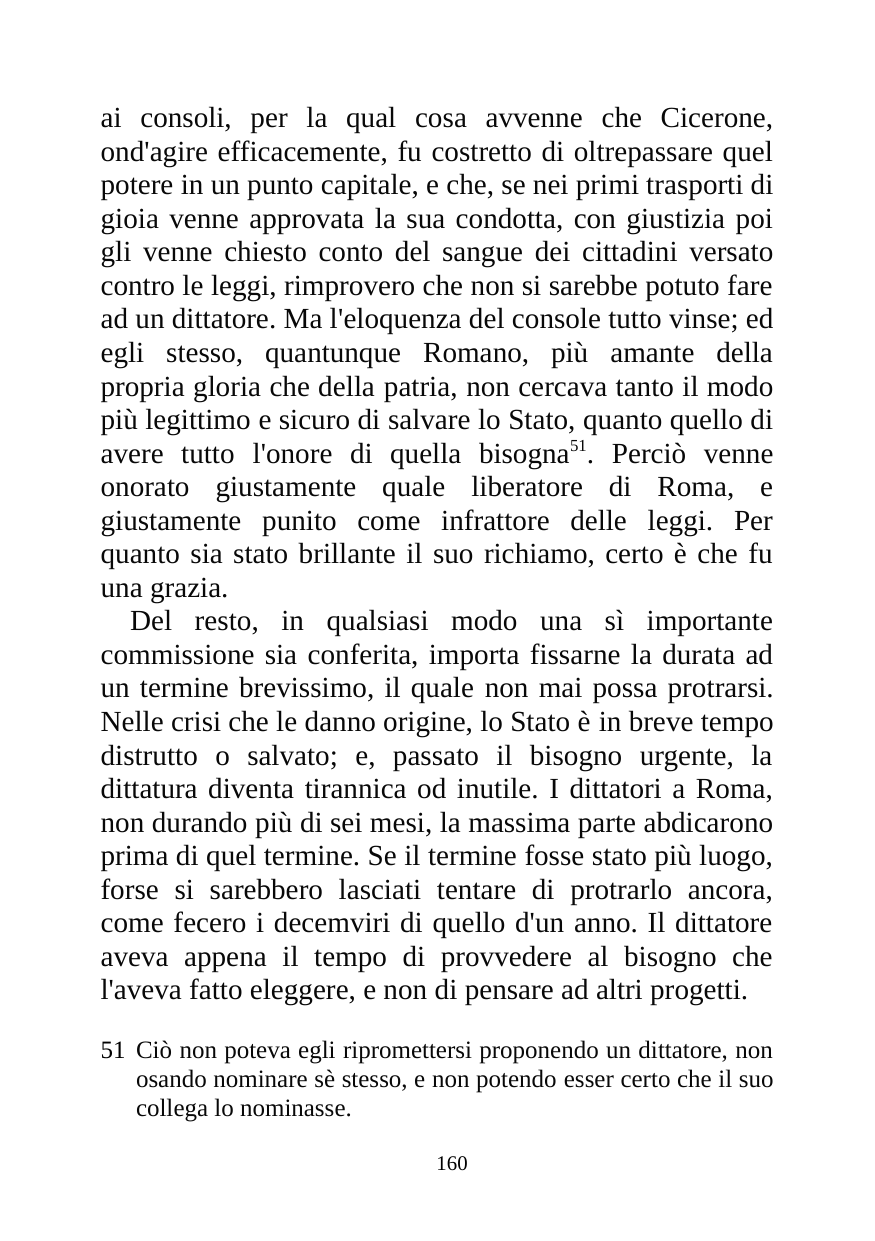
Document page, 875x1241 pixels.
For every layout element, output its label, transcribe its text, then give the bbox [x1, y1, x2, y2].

text Ciò non poteva egli ripromettersi proponendo un dittatore, non osando nominare sè stesso, e non potendo esser certo che il suo collega lo nominasse. [100, 1035, 774, 1122]
text ai consoli, per la qual cosa avvenne che Cicerone, ond'agire efficacemente, fu costretto di oltrepassare quel potere in un punto capitale, e che, se nei primi trasporti di gioia venne approvata la sua condotta, con giustizia poi gli venne chiesto conto del sangue dei cittadini versato contro le leggi, rimprovero che non si sarebbe potuto fare ad un dittatore. Ma l'eloquenza del console tutto vinse; ed egli stesso, quantunque Romano, più amante della propria gloria che della patria, non cercava tanto il modo più legittimo e sicuro di salvare lo Stato, quanto quello di avere tutto l'onore di quella bisogna. Perciò venne onorato giustamente quale liberatore di Roma, e giustamente punito come infrattore delle leggi. Per quanto sia stato brillante il suo richiamo, certo è che fu una grazia. [100, 100, 774, 603]
text Del resto, in qualsiasi modo una sì importante commissione sia conferita, importa fissarne la durata ad un termine brevissimo, il quale non mai possa protrarsi. Nelle crisi che le danno origine, lo Stato è in breve tempo distrutto o salvato; e, passato il bisogno urgente, la dittatura diventa tirannica od inutile. I dittatori a Roma, non durando più di sei mesi, la massima parte abdicarono prima di quel termine. Se il termine fosse stato più luogo, forse si sarebbero lasciati tentare di protrarlo ancora, come fecero i decemviri di quello d'un anno. Il dittatore aveva appena il tempo di provvedere al bisogno che l'aveva fatto eleggere, e non di pensare ad altri progetti. [100, 603, 774, 1006]
